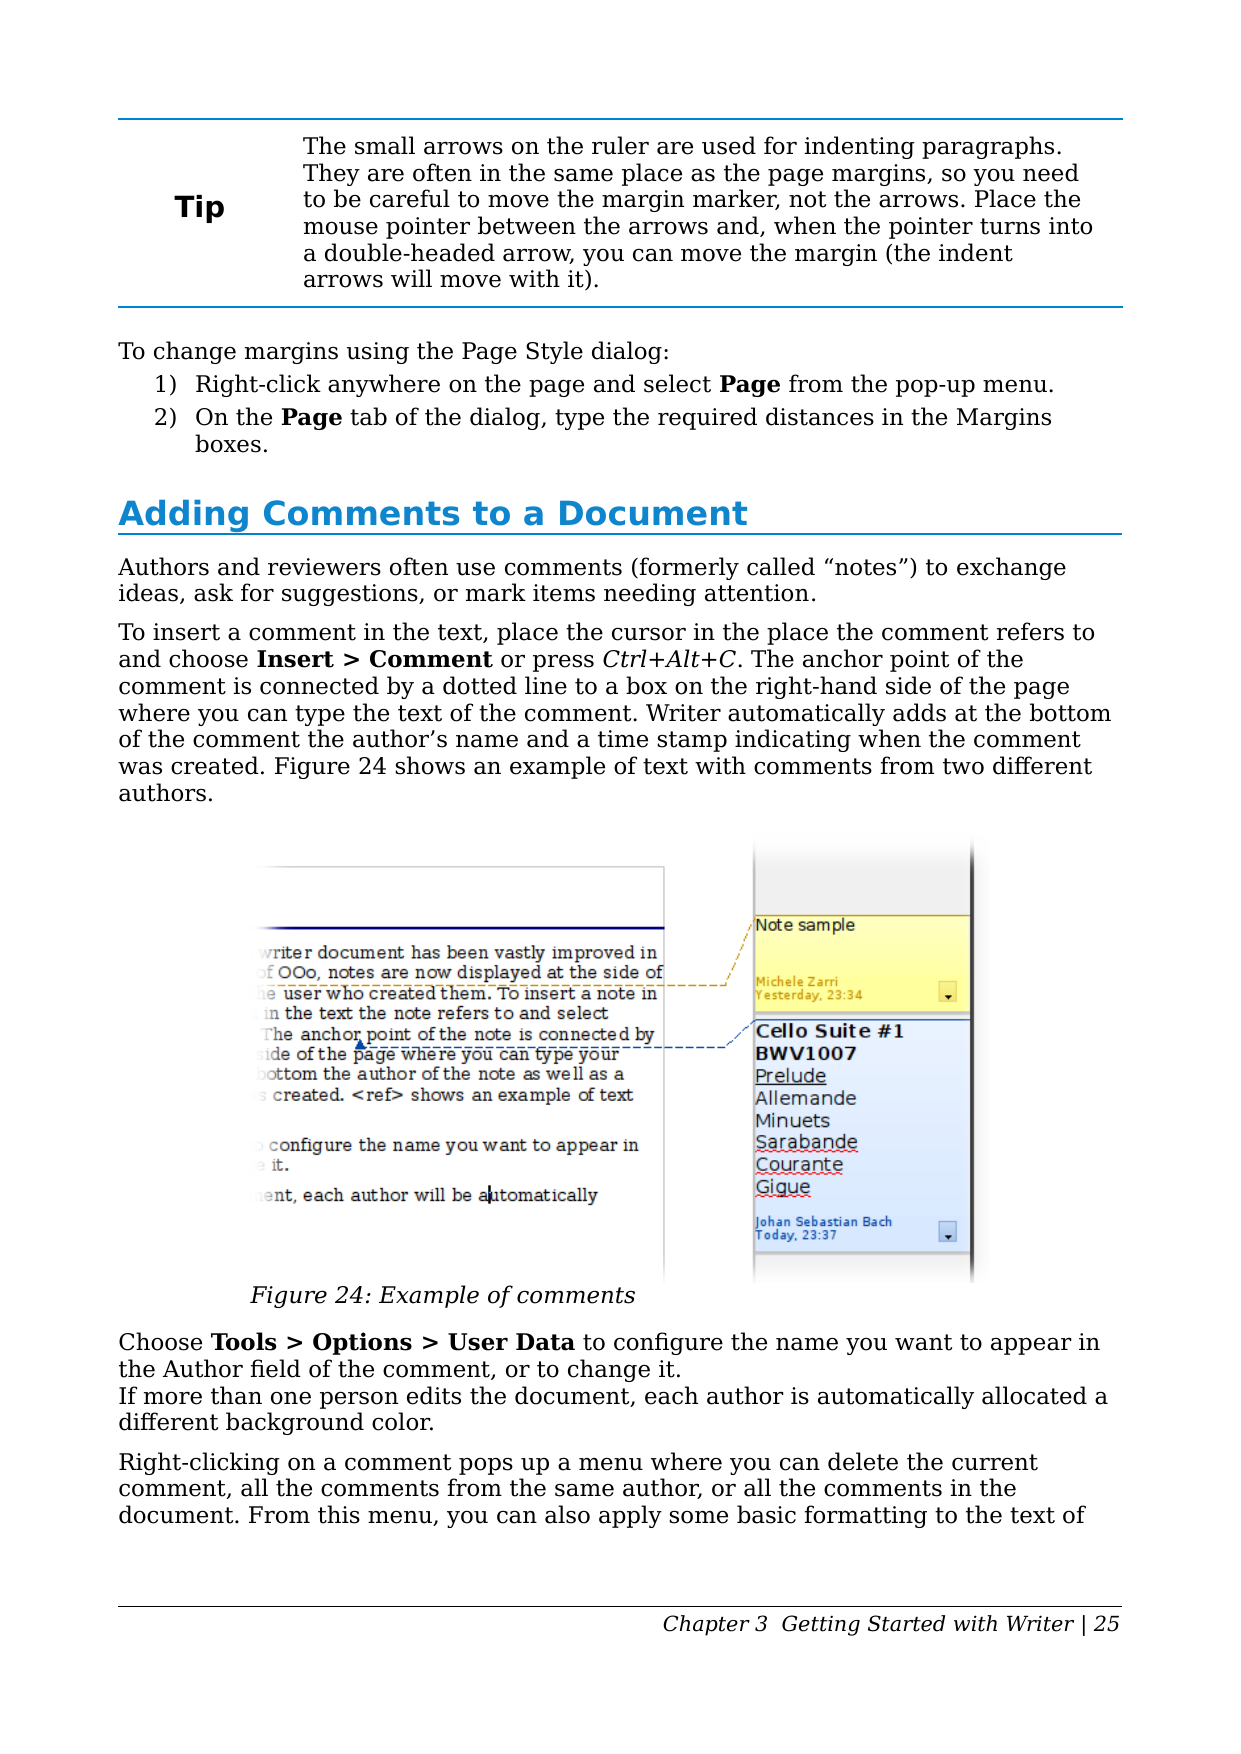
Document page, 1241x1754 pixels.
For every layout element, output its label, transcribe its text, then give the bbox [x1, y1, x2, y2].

text Figure 24: Example of comments [250, 1283, 990, 1309]
text Choose Tools > Options > User Data to configure the name you want to appear in the Author field of the comment, or to change it. [118, 1329, 1122, 1383]
text [250, 819, 990, 832]
text If more than one person edits the document, each author is automatically allocated a different background color. [118, 1383, 1122, 1436]
text To insert a comment in the text, place the cursor in the place the comment refers to and choose Insert > Comment or press Ctrl+Alt+C. The anchor point of the comment is connected by a dotted line to a box on the right-hand side of the page where you can type the text of the comment. Writer automatically adds at the bottom of the comment the author’s name and a time stamp indicating when the comment was created. Figure 24 shows an example of text with comments from two different authors. [118, 619, 1122, 807]
text Right-clicking on a comment pops up a menu where you can delete the current comment, all the comments from the same author, or all the comments in the document. From this menu, you can also apply some basic formatting to the text of [118, 1449, 1122, 1529]
table_header The small arrows on the ruler are used for indenting paragraphs. They are often in the same place as the page margins, so you need to be careful to move the margin marker, not the arrows. Place the mouse pointer between the arrows and, when the pointer turns into a double-headed arrow, you can move the margin (the indent arrows will move with it). [281, 120, 1122, 306]
table_header Tip [118, 120, 281, 306]
list On the Page tab of the dialog, type the required distances in the Margins boxes. [177, 404, 1122, 458]
list To change margins using the Page Style dialog: [118, 338, 1122, 364]
list Right-click anywhere on the page and select Page from the pop-up menu. [177, 371, 1122, 398]
picture [250, 832, 990, 1283]
text Authors and reviewers often use comments (formerly called “notes”) to exchange ideas, ask for suggestions, or mark items needing attention. [118, 554, 1122, 607]
subtitle Adding Comments to a Document [118, 494, 1122, 533]
